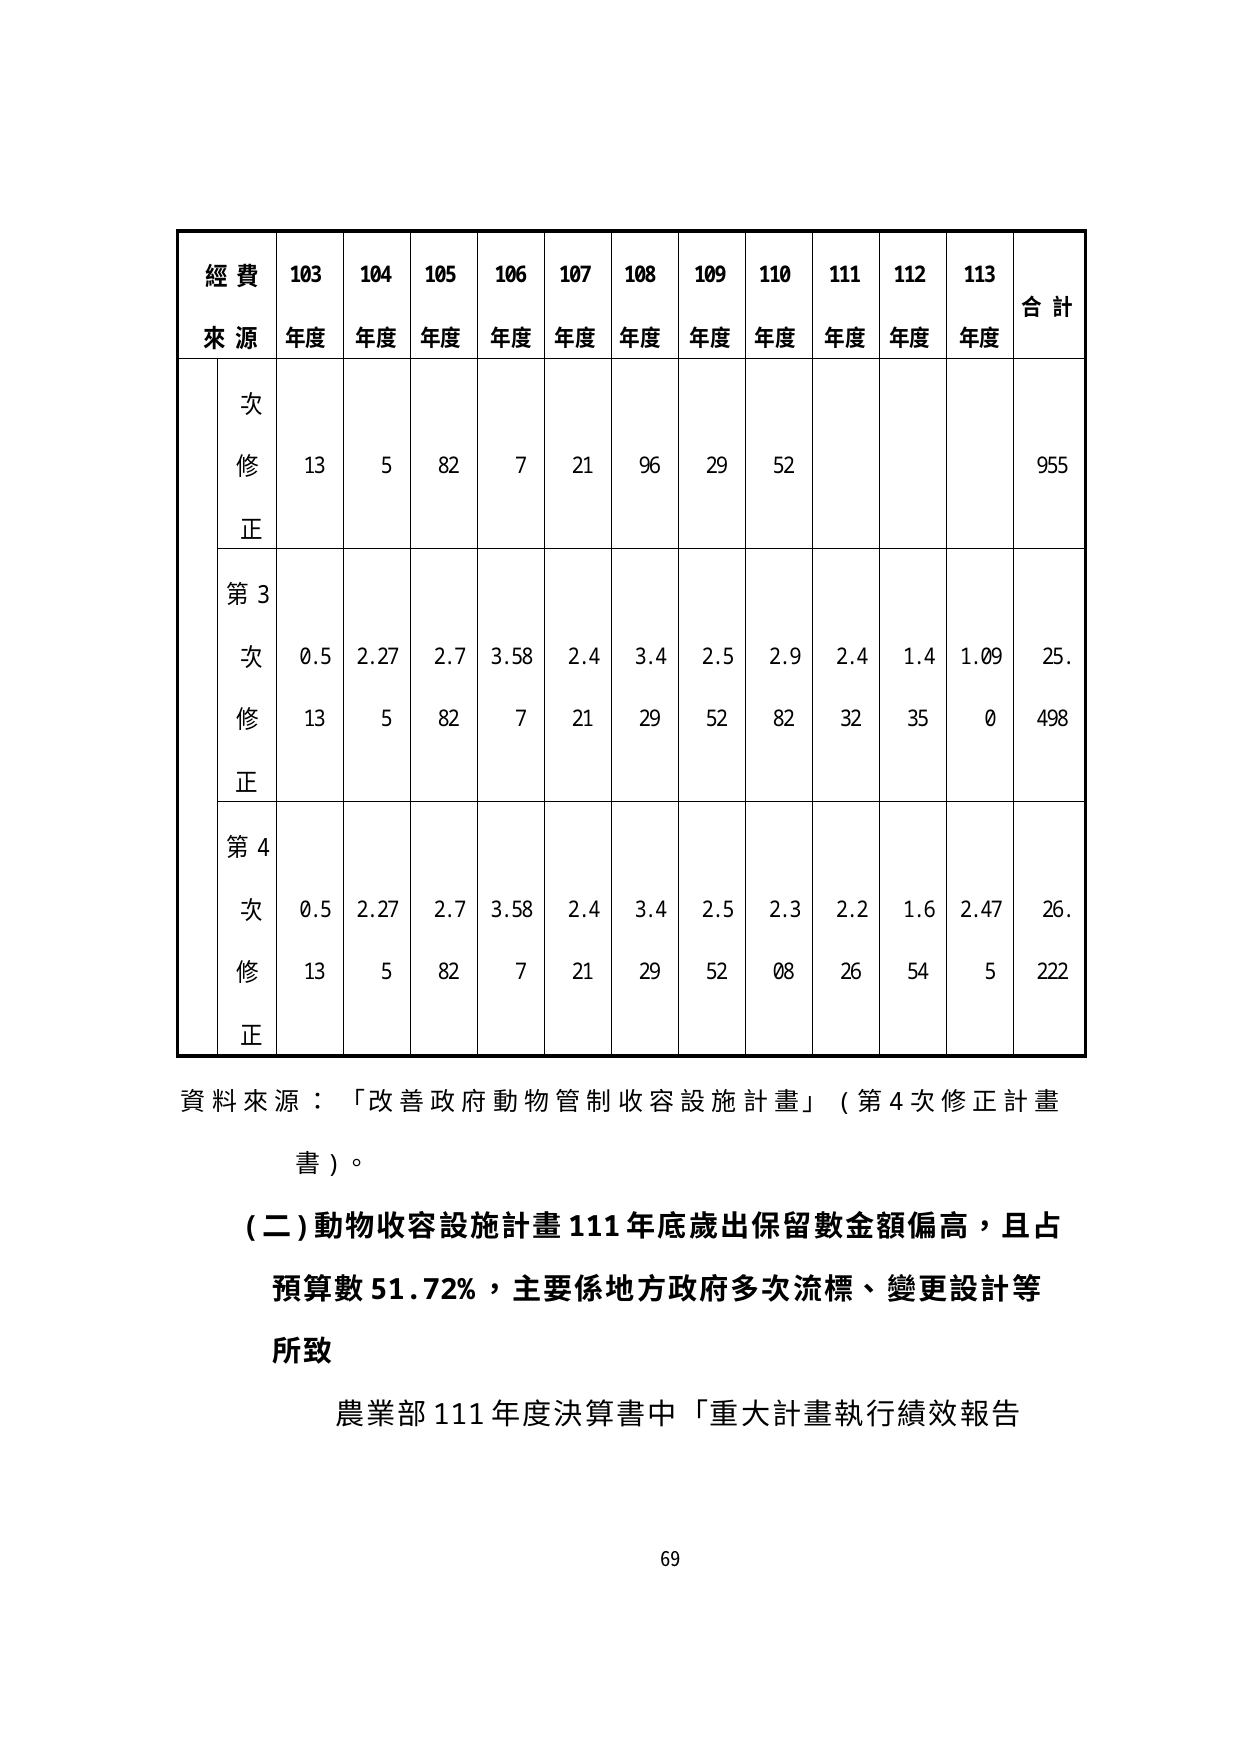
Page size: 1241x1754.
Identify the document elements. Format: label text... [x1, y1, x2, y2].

table_cell 3.587 [478, 549, 544, 801]
table_cell 1.435 [880, 549, 946, 801]
table_header 經費來源 [179, 233, 276, 357]
table_cell 3.429 [612, 549, 678, 801]
table_cell 2.275 [344, 549, 410, 801]
table_cell 2.226 [813, 802, 879, 1054]
table_cell 0.513 [277, 549, 343, 801]
table_header 105 年度 [411, 233, 477, 357]
table_header 107 年度 [545, 233, 611, 357]
table_cell 0.513 [277, 802, 343, 1054]
table_cell 第3次 修正 [218, 549, 276, 801]
table_cell 2.421 [545, 802, 611, 1054]
table_cell 1.090 [947, 549, 1013, 801]
table_cell 5 [344, 359, 410, 548]
table_cell - [947, 359, 1013, 548]
table_cell 21 [545, 359, 611, 548]
table_cell 次 修正 [218, 359, 276, 548]
table_header 106 年度 [478, 233, 544, 357]
table_cell 2.982 [746, 549, 812, 801]
table_cell 3.587 [478, 802, 544, 1054]
table_header 109 年度 [679, 233, 745, 357]
table_cell 2.275 [344, 802, 410, 1054]
table_cell 2.782 [411, 802, 477, 1054]
table_cell - [880, 359, 946, 548]
table_cell 2.475 [947, 802, 1013, 1054]
table_header 112 年度 [880, 233, 946, 357]
table_cell 52 [746, 359, 812, 548]
table_cell 第4次 修正 [218, 802, 276, 1054]
table_cell 2.432 [813, 549, 879, 801]
table_cell 1.654 [880, 802, 946, 1054]
table_cell 955 [1014, 359, 1084, 548]
text 資料來源：「改善政府動物管制收容設施計畫」(第4次修正計畫書)。 [164, 1057, 1078, 1182]
table_cell 26.222 [1014, 802, 1084, 1054]
table_header 104 年度 [344, 233, 410, 357]
table_header 110 年度 [746, 233, 812, 357]
table_cell 3.429 [612, 802, 678, 1054]
table_cell - [813, 359, 879, 548]
text (二)動物收容設施計畫111年底歲出保留數金額偏高，且占預算數51.72%，主要係地方政府多次流標、變更設計等所致 [236, 1182, 1063, 1370]
table_header 103 年度 [277, 233, 343, 357]
table_cell 2.552 [679, 802, 745, 1054]
text 農業部111年度決算書中「重大計畫執行績效報告 [266, 1370, 1063, 1432]
table_header 合 計 [1014, 233, 1084, 357]
table_cell 2.421 [545, 549, 611, 801]
table_header 111 年度 [813, 233, 879, 357]
table_cell 13 [277, 359, 343, 548]
table_cell [179, 359, 217, 1054]
table_cell 25.498 [1014, 549, 1084, 801]
table_cell 29 [679, 359, 745, 548]
table_cell 2.782 [411, 549, 477, 801]
table_cell 7 [478, 359, 544, 548]
table_cell 96 [612, 359, 678, 548]
table_cell 82 [411, 359, 477, 548]
table_header 108 年度 [612, 233, 678, 357]
table_header 113 年度 [947, 233, 1013, 357]
table_cell 2.308 [746, 802, 812, 1054]
table_cell 2.552 [679, 549, 745, 801]
